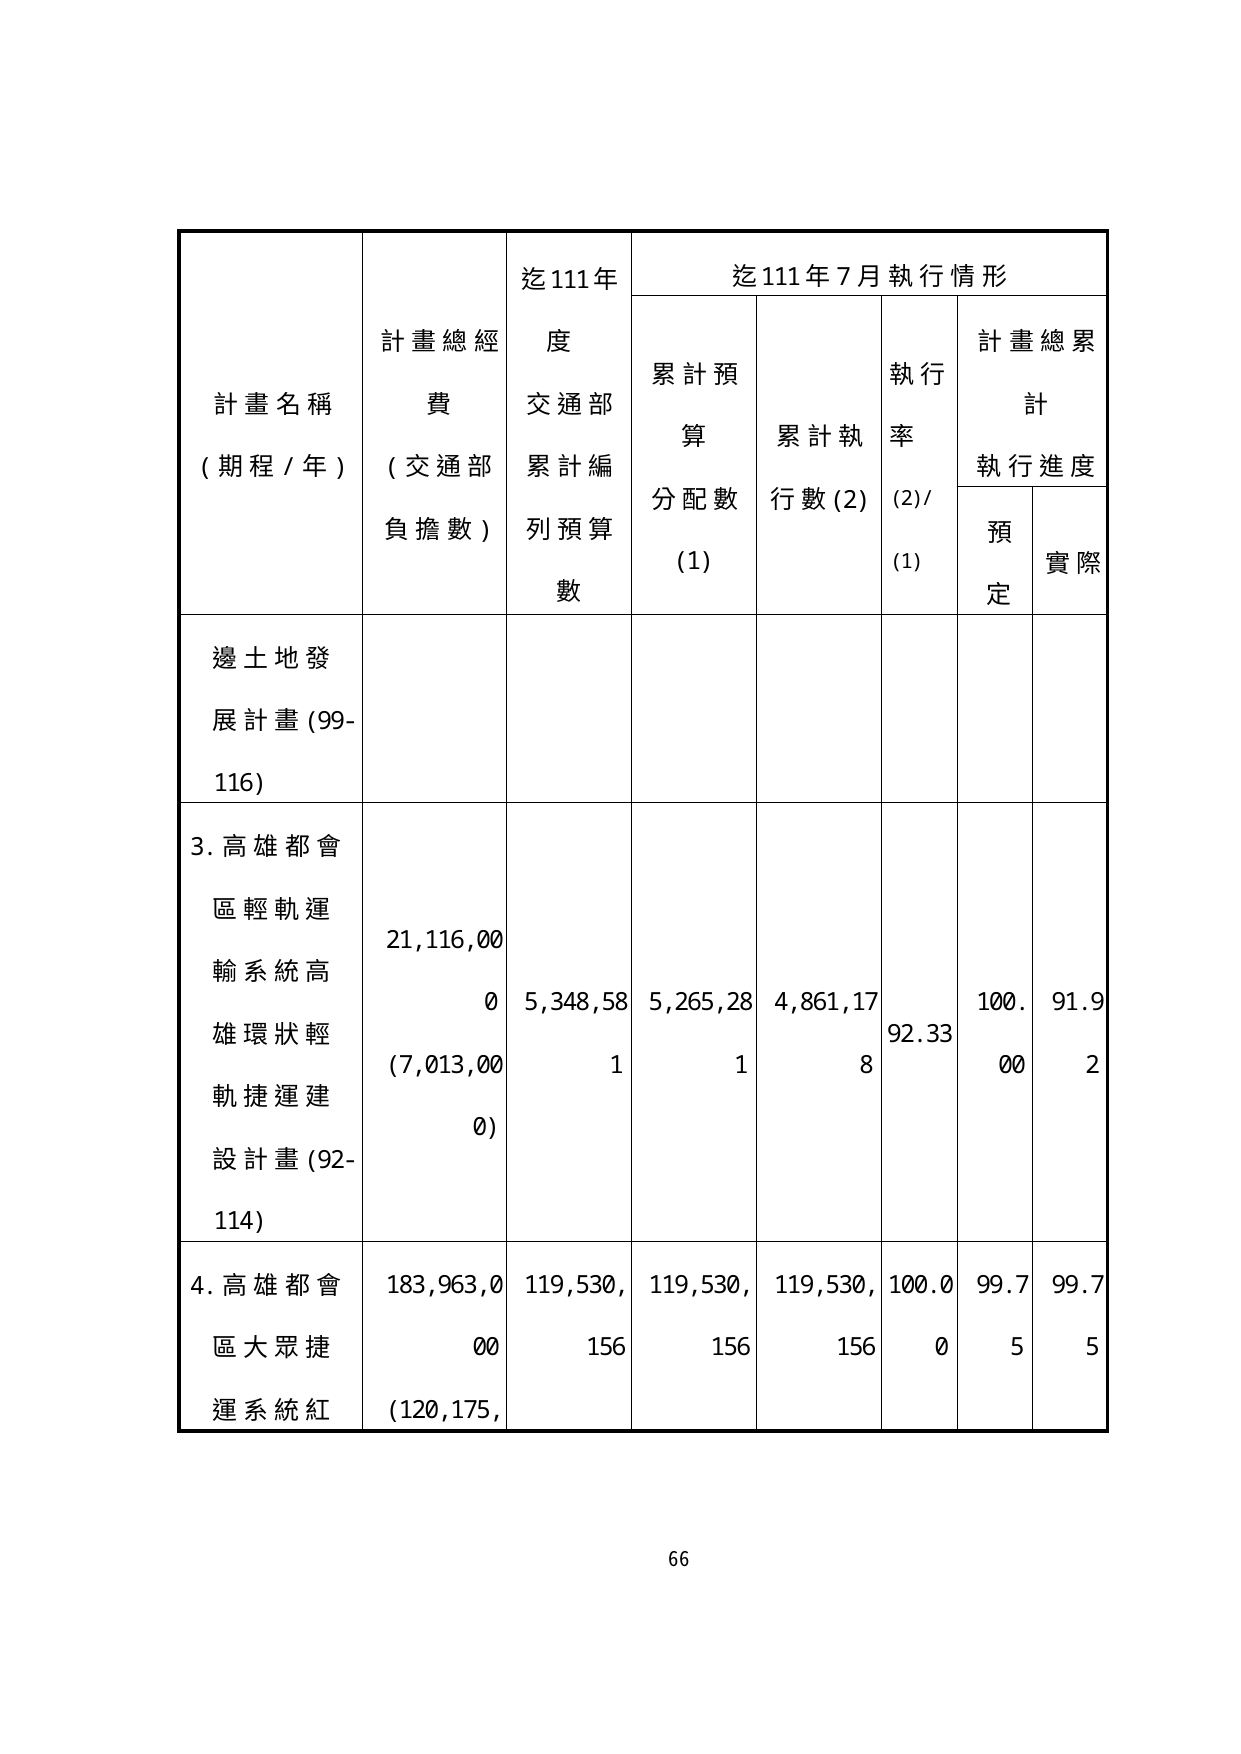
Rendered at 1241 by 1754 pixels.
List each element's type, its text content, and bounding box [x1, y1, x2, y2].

table_cell [1033, 615, 1106, 802]
table_cell 累計執行數(2) [757, 296, 881, 614]
table_cell 預定 [958, 487, 1032, 614]
table_cell 92.33 [882, 803, 957, 1241]
table_cell [507, 615, 631, 802]
table_cell 邊土地發展計畫(99-116) [181, 615, 362, 802]
table_cell [958, 615, 1032, 802]
table_header 計畫總經費 (交通部 負擔數) [363, 233, 506, 614]
table_cell 91.92 [1033, 803, 1106, 1241]
table_cell 4,861,178 [757, 803, 881, 1241]
table_header 迄111年度 交通部累計編列預算數 [507, 233, 631, 614]
table_cell 100.00 [882, 1242, 957, 1429]
table_cell [757, 615, 881, 802]
table_cell 99.75 [958, 1242, 1032, 1429]
table_cell 執行率(2)/(1) [882, 296, 957, 614]
table_cell 99.75 [1033, 1242, 1106, 1429]
table_cell 5,265,281 [632, 803, 756, 1241]
table_cell 119,530,156 [507, 1242, 631, 1429]
table_cell [363, 615, 506, 802]
table_cell 21,116,000 (7,013,000) [363, 803, 506, 1241]
table_cell 119,530,156 [757, 1242, 881, 1429]
table_header 迄111年7月執行情形 [632, 233, 1106, 295]
table_cell 119,530,156 [632, 1242, 756, 1429]
table_cell 實際 [1033, 487, 1106, 614]
table_header 計畫名稱 (期程/年) [181, 233, 362, 614]
table_cell 183,963,000 (120,175, [363, 1242, 506, 1429]
table_cell [882, 615, 957, 802]
table_cell [632, 615, 756, 802]
table_cell 4.高雄都會區大眾捷運系統紅 [181, 1242, 362, 1429]
table_cell 100.00 [958, 803, 1032, 1241]
table_cell 計畫總累計 執行進度 [958, 296, 1106, 486]
table_cell 累計預算 分配數(1) [632, 296, 756, 614]
table_cell 3.高雄都會區輕軌運輸系統高雄環狀輕軌捷運建設計畫(92-114) [181, 803, 362, 1241]
table_cell 5,348,581 [507, 803, 631, 1241]
